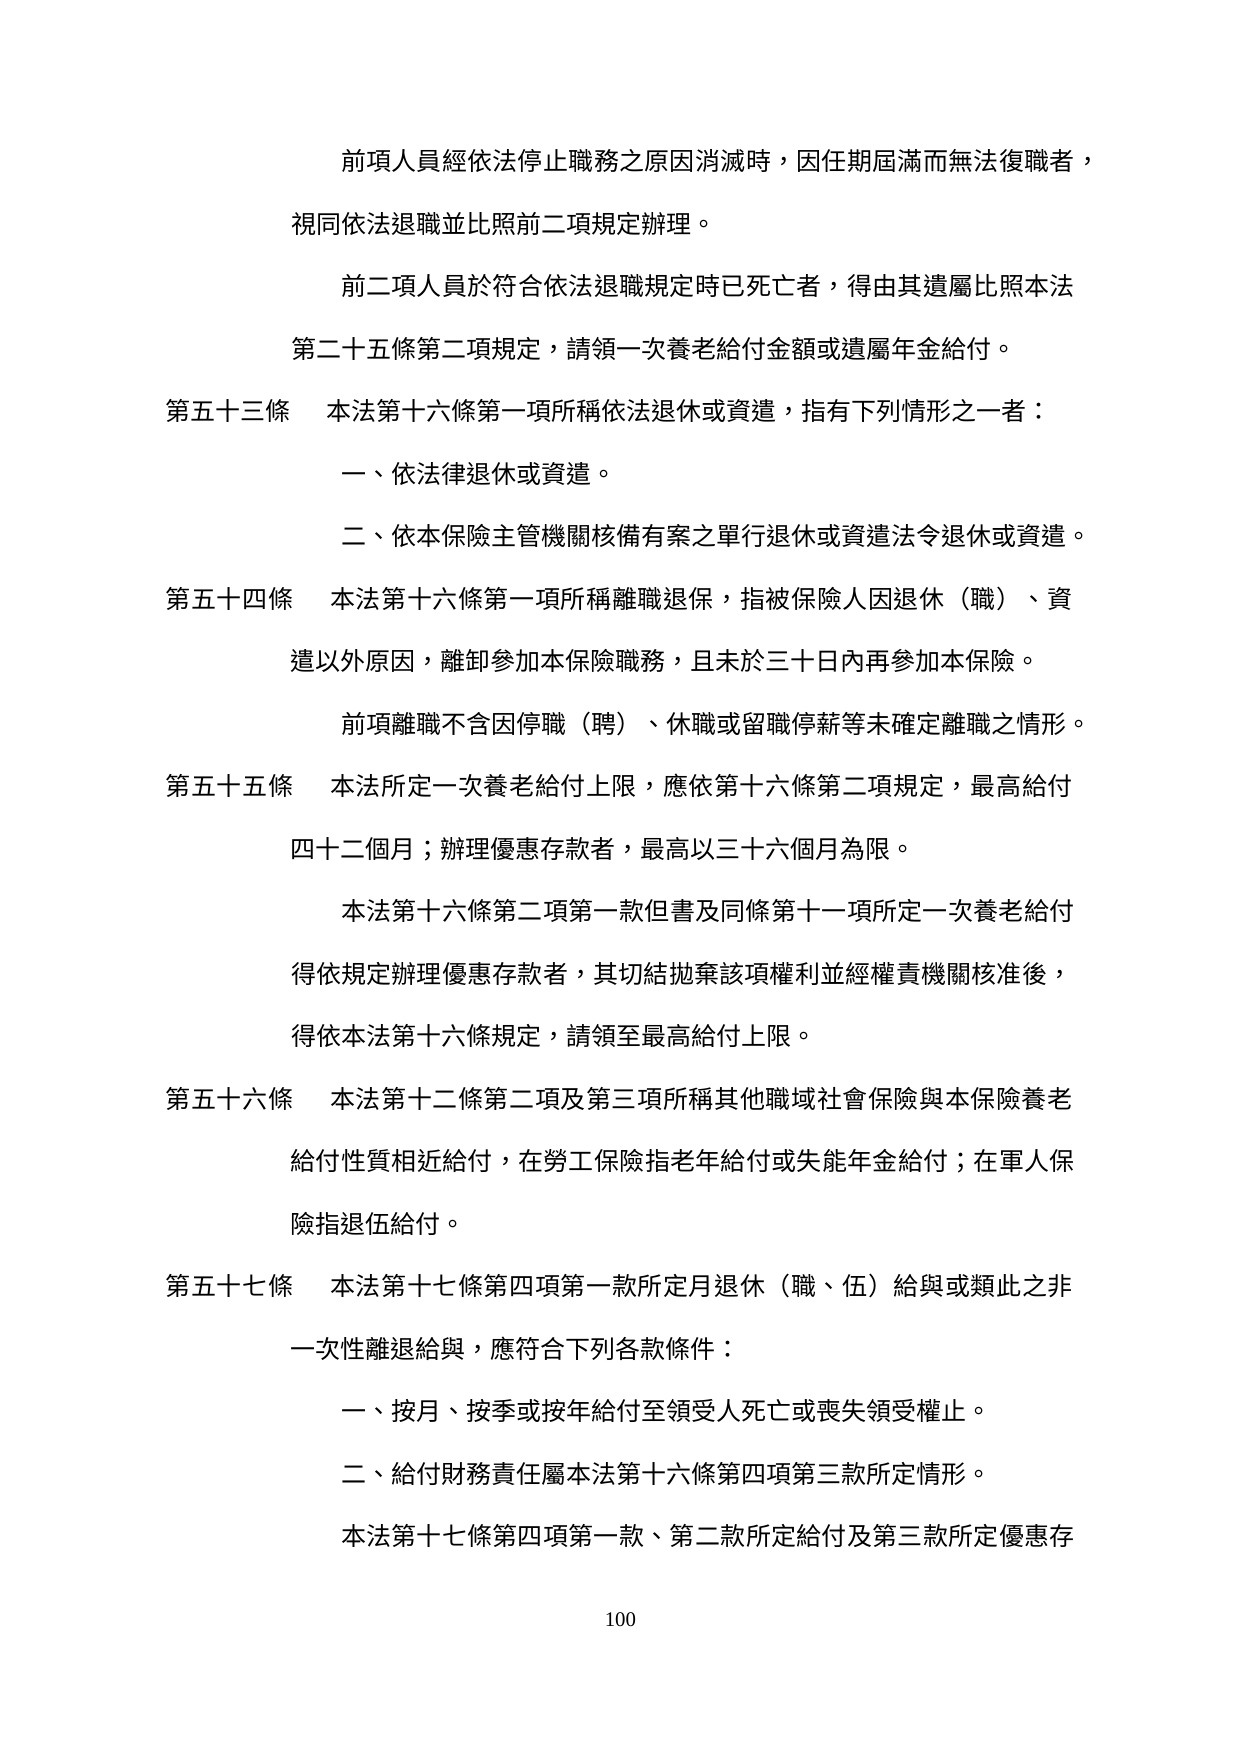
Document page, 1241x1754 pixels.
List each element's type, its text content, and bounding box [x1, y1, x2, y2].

text 二、給付財務責任屬本法第十六條第四項第三款所定情形。 [341, 1431, 1075, 1493]
text 第五十七條 本法第十七條第四項第一款所定月退休（職、伍）給與或類此之非一次性離退給與，應符合下列各款條件： [165, 1243, 1075, 1368]
text 前項人員經依法停止職務之原因消滅時，因任期屆滿而無法復職者，視同依法退職並比照前二項規定辦理。 [291, 118, 1075, 243]
text 二、依本保險主管機關核備有案之單行退休或資遣法令退休或資遣。 [341, 493, 1075, 556]
text 本法第十七條第四項第一款、第二款所定給付及第三款所定優惠存 [291, 1493, 1075, 1556]
text 第五十三條 本法第十六條第一項所稱依法退休或資遣，指有下列情形之一者： [165, 368, 1075, 431]
text 本法第十六條第二項第一款但書及同條第十一項所定一次養老給付得依規定辦理優惠存款者，其切結拋棄該項權利並經權責機關核准後，得依本法第十六條規定，請領至最高給付上限。 [291, 868, 1075, 1056]
text 第五十五條 本法所定一次養老給付上限，應依第十六條第二項規定，最高給付四十二個月；辦理優惠存款者，最高以三十六個月為限。 [165, 743, 1075, 868]
text 前項離職不含因停職（聘）、休職或留職停薪等未確定離職之情形。 [291, 681, 1075, 743]
text 一、依法律退休或資遣。 [341, 431, 1075, 493]
text 第五十六條 本法第十二條第二項及第三項所稱其他職域社會保險與本保險養老給付性質相近給付，在勞工保險指老年給付或失能年金給付；在軍人保險指退伍給付。 [165, 1056, 1075, 1243]
text 第五十四條 本法第十六條第一項所稱離職退保，指被保險人因退休（職）、資遣以外原因，離卸參加本保險職務，且未於三十日內再參加本保險。 [165, 556, 1075, 681]
text 前二項人員於符合依法退職規定時已死亡者，得由其遺屬比照本法第二十五條第二項規定，請領一次養老給付金額或遺屬年金給付。 [291, 243, 1075, 368]
text 一、按月、按季或按年給付至領受人死亡或喪失領受權止。 [341, 1368, 1075, 1431]
